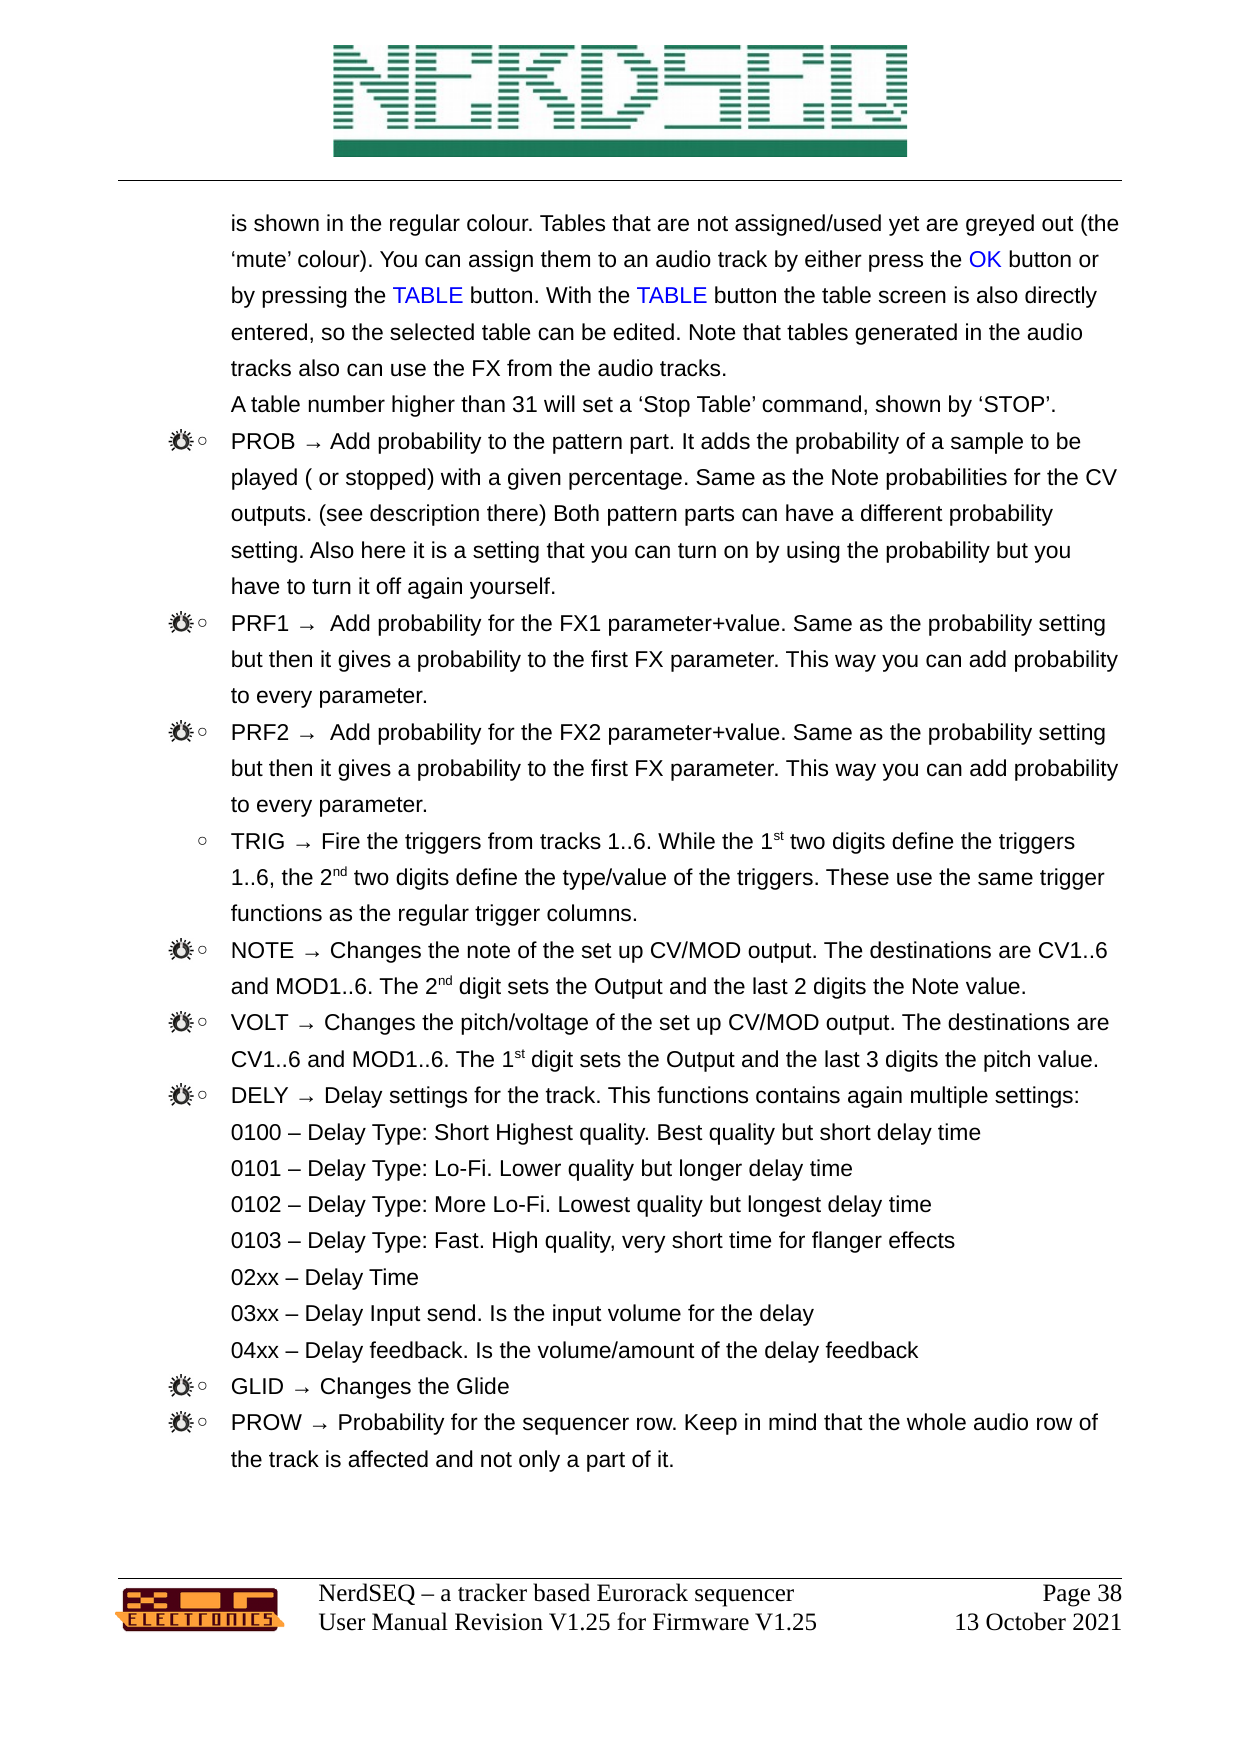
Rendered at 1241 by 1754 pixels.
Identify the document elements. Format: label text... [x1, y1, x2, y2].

list is shown in the regular colour. Tables that are not assigned/used yet are greyed out (the ‘mute’ colour). You can assign them to an audio track by either press the OK button or by pressing the TABLE button. With the TABLE button the table screen is also directly entered, so the selected table can be edited. Note that tables generated in the audio tracks also can use the FX from the audio tracks. [193, 209, 1122, 381]
picture [168, 720, 194, 745]
picture [333, 45, 908, 157]
list 0102 – Delay Type: More Lo-Fi. Lowest quality but longest delay time [193, 1191, 1122, 1217]
picture [168, 429, 194, 454]
picture [168, 1011, 194, 1036]
list PROW → Probability for the sequencer row. Keep in mind that the whole audio row of the track is affected and not only a part of it. [193, 1409, 1122, 1472]
list A table number higher than 31 will set a ‘Stop Table’ command, shown by ‘STOP’. [193, 391, 1122, 418]
picture [168, 1411, 194, 1436]
picture [168, 611, 194, 636]
list PRF2 → Add probability for the FX2 parameter+value. Same as the probability setting but then it gives a probability to the first FX parameter. This way you can add probability to every parameter. [193, 718, 1122, 818]
list 04xx – Delay feedback. Is the volume/amount of the delay feedback [193, 1337, 1122, 1363]
list VOLT → Changes the pitch/voltage of the set up CV/MOD output. The destinations are CV1..6 and MOD1..6. The 1st digit sets the Output and the last 3 digits the pitch value. [193, 1009, 1122, 1072]
picture [168, 1374, 194, 1400]
list 02xx – Delay Time [193, 1264, 1122, 1290]
list 0101 – Delay Type: Lo-Fi. Lower quality but longer delay time [193, 1155, 1122, 1181]
list 0103 – Delay Type: Fast. High quality, very short time for flanger effects [193, 1227, 1122, 1254]
picture [168, 938, 194, 963]
list PRF1 → Add probability for the FX1 parameter+value. Same as the probability setting but then it gives a probability to the first FX parameter. This way you can add probability to every parameter. [193, 609, 1122, 708]
list 03xx – Delay Input send. Is the input volume for the delay [193, 1300, 1122, 1327]
list NOTE → Changes the note of the set up CV/MOD output. The destinations are CV1..6 and MOD1..6. The 2nd digit sets the Output and the last 2 digits the Note value. [193, 937, 1122, 999]
picture [168, 1083, 194, 1109]
list TRIG → Fire the triggers from tracks 1..6. While the 1st two digits define the triggers 1..6, the 2nd two digits define the type/value of the triggers. These use the same trigger functions as the regular trigger columns. [193, 828, 1122, 927]
list 0100 – Delay Type: Short Highest quality. Best quality but short delay time [193, 1118, 1122, 1145]
list DELY → Delay settings for the track. This functions contains again multiple settings: [193, 1082, 1122, 1108]
list PROB → Add probability to the pattern part. It adds the probability of a sample to be played ( or stopped) with a given percentage. Same as the Note probabilities for the CV outputs. (see description there) Both pattern parts can have a different probability setting. Also here it is a setting that you can turn on by using the probability but you have to turn it off again yourself. [193, 428, 1122, 599]
list GLID → Changes the Glide [193, 1373, 1122, 1399]
picture [115, 1584, 285, 1634]
